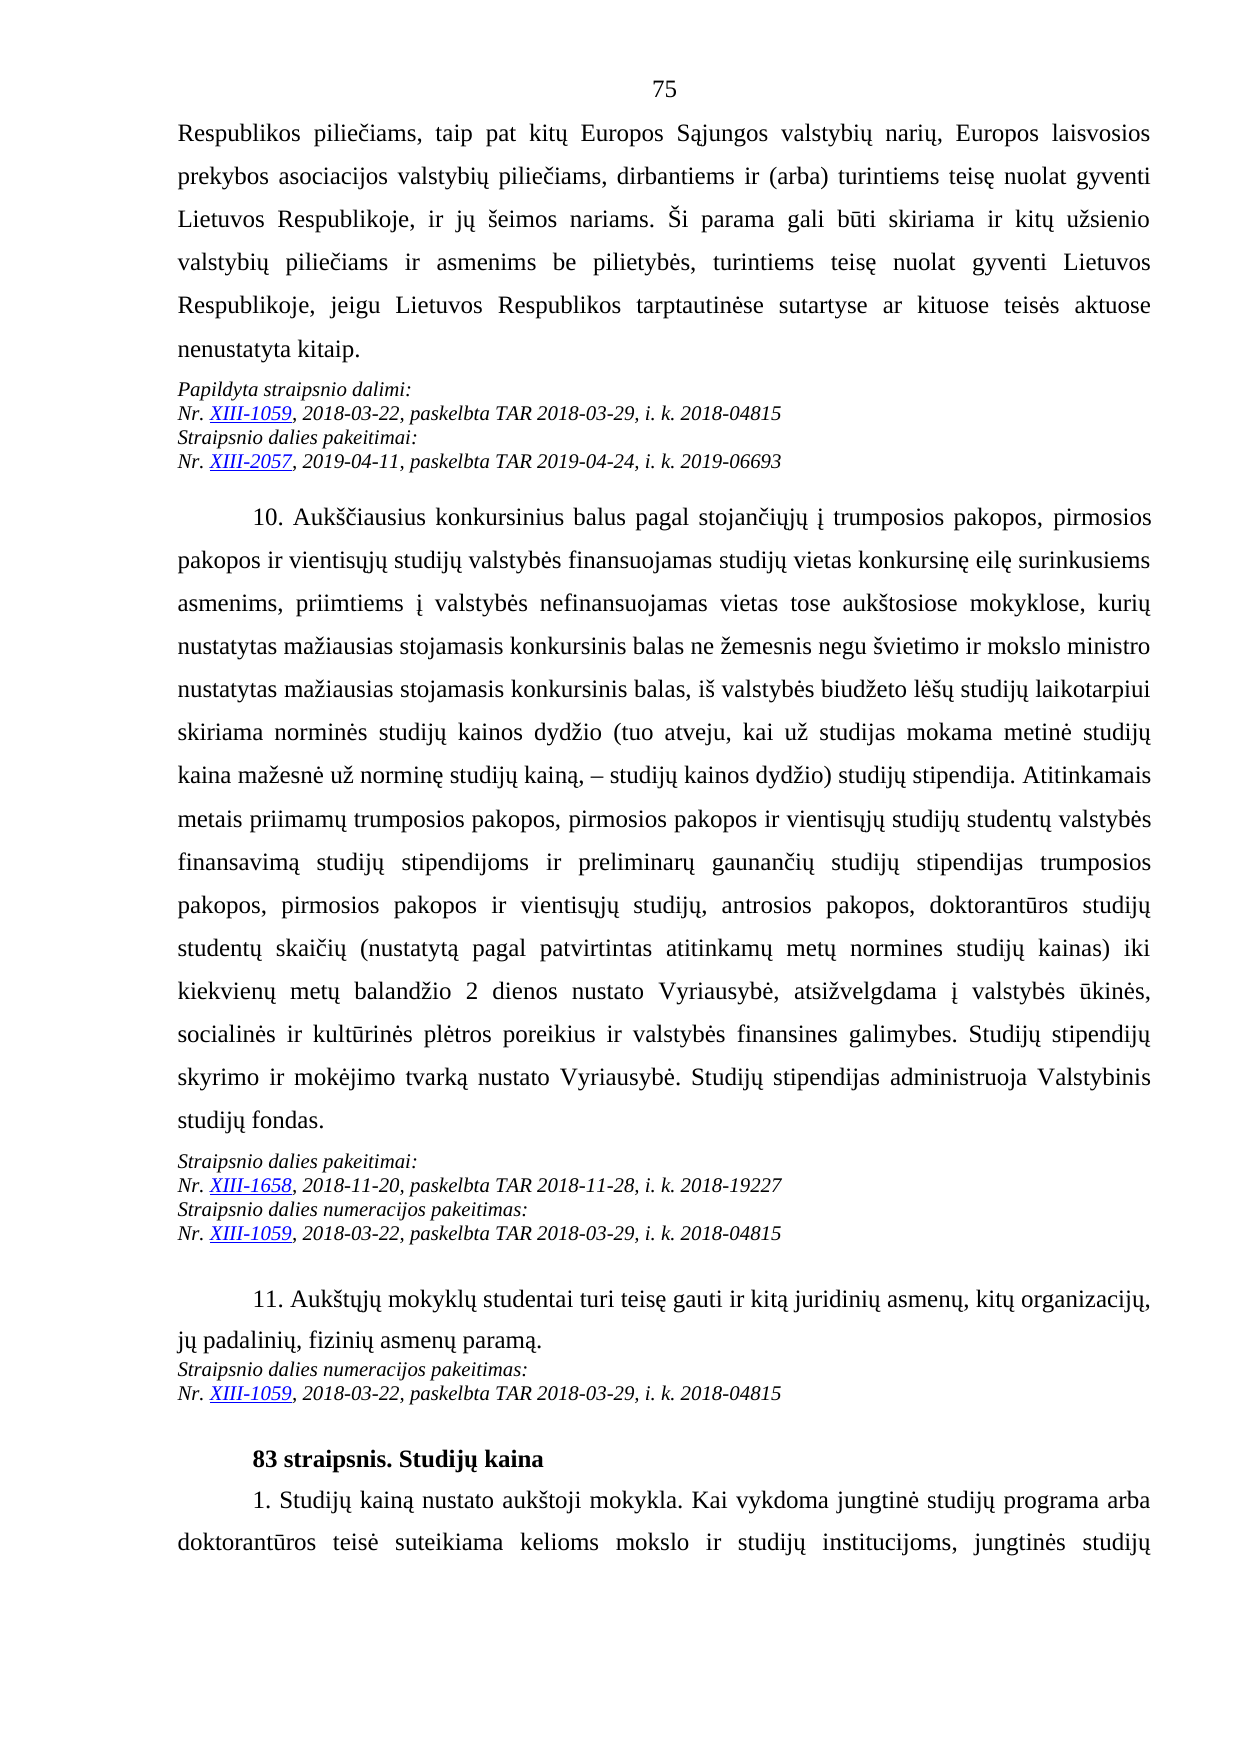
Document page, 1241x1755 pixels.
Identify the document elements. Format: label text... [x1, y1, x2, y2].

text 83 straipsnis. Studijų kaina [177, 1434, 1152, 1476]
text Nr. XIII-1658, 2018-11-20, paskelbta TAR 2018-11-28, i. k. 2018-19227 [177, 1173, 1152, 1197]
text 10. Aukščiausius konkursinius balus pagal stojančiųjų į trumposios pakopos, pirmosios pakopos ir vientisųjų studijų valstybės finansuojamas studijų vietas konkursinę eilę surinkusiems asmenims, priimtiems į valstybės nefinansuojamas vietas tose aukštosiose mokyklose, kurių nustatytas mažiausias stojamasis konkursinis balas ne žemesnis negu švietimo ir mokslo ministro nustatytas mažiausias stojamasis konkursinis balas, iš valstybės biudžeto lėšų studijų laikotarpiui skiriama norminės studijų kainos dydžio (tuo atveju, kai už studijas mokama metinė studijų kaina mažesnė už norminę studijų kainą, – studijų kainos dydžio) studijų stipendija. Atitinkamais metais priimamų trumposios pakopos, pirmosios pakopos ir vientisųjų studijų studentų valstybės finansavimą studijų stipendijoms ir preliminarų gaunančių studijų stipendijas trumposios pakopos, pirmosios pakopos ir vientisųjų studijų, antrosios pakopos, doktorantūros studijų studentų skaičių (nustatytą pagal patvirtintas atitinkamų metų normines studijų kainas) iki kiekvienų metų balandžio 2 dienos nustato Vyriausybė, atsižvelgdama į valstybės ūkinės, socialinės ir kultūrinės plėtros poreikius ir valstybės finansines galimybes. Studijų stipendijų skyrimo ir mokėjimo tvarką nustato Vyriausybė. Studijų stipendijas administruoja Valstybinis studijų fondas. [177, 502, 1152, 1134]
text Nr. XIII-2057, 2019-04-11, paskelbta TAR 2019-04-24, i. k. 2019-06693 [177, 449, 1152, 473]
text Papildyta straipsnio dalimi: [177, 377, 1152, 401]
text Straipsnio dalies pakeitimai: [177, 425, 1152, 449]
text Straipsnio dalies numeracijos pakeitimas: [177, 1197, 1152, 1221]
text Nr. XIII-1059, 2018-03-22, paskelbta TAR 2018-03-29, i. k. 2018-04815 [177, 1221, 1152, 1245]
text Straipsnio dalies pakeitimai: [177, 1149, 1152, 1173]
text Nr. XIII-1059, 2018-03-22, paskelbta TAR 2018-03-29, i. k. 2018-04815 [177, 401, 1152, 425]
text Respublikos piliečiams, taip pat kitų Europos Sąjungos valstybių narių, Europos laisvosios prekybos asociacijos valstybių piliečiams, dirbantiems ir (arba) turintiems teisę nuolat gyventi Lietuvos Respublikoje, ir jų šeimos nariams. Ši parama gali būti skiriama ir kitų užsienio valstybių piliečiams ir asmenims be pilietybės, turintiems teisę nuolat gyventi Lietuvos Respublikoje, jeigu Lietuvos Respublikos tarptautinėse sutartyse ar kituose teisės aktuose nenustatyta kitaip. [177, 118, 1152, 362]
text 11. Aukštųjų mokyklų studentai turi teisę gauti ir kitą juridinių asmenų, kitų organizacijų, jų padalinių, fizinių asmenų paramą. [177, 1274, 1152, 1357]
text Straipsnio dalies numeracijos pakeitimas: [177, 1357, 1152, 1381]
text 1. Studijų kainą nustato aukštoji mokykla. Kai vykdoma jungtinė studijų programa arba doktorantūros teisė suteikiama kelioms mokslo ir studijų institucijoms, jungtinės studijų [177, 1476, 1152, 1559]
text Nr. XIII-1059, 2018-03-22, paskelbta TAR 2018-03-29, i. k. 2018-04815 [177, 1381, 1152, 1405]
